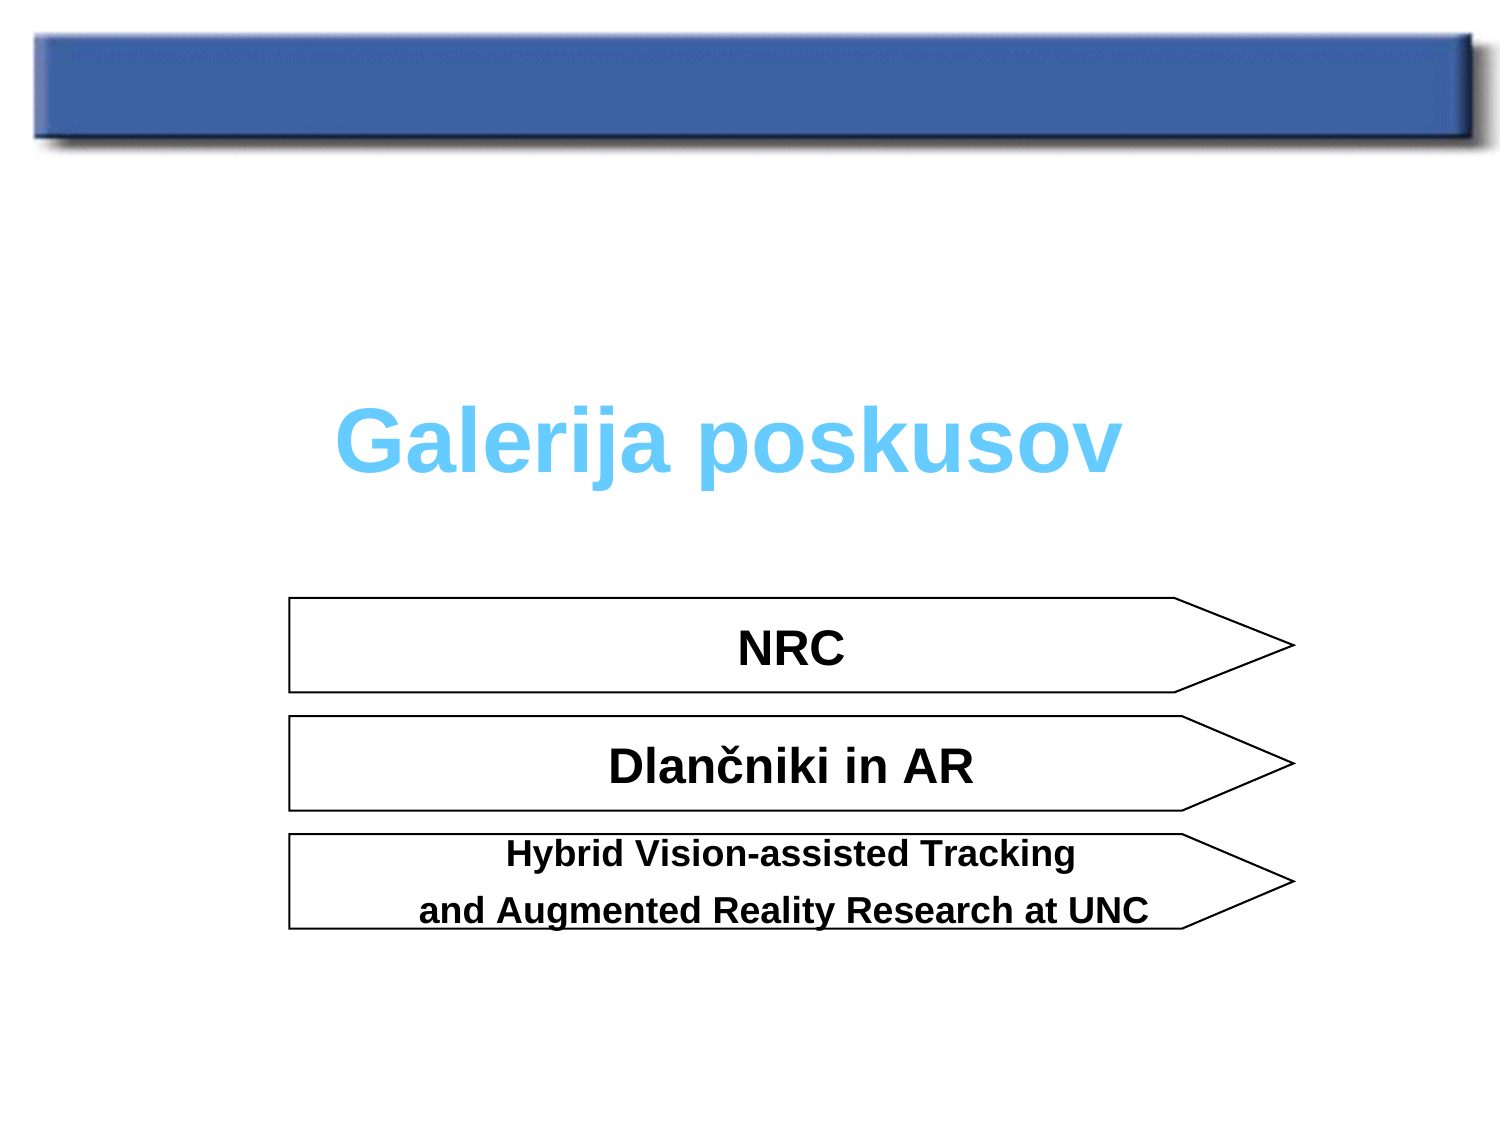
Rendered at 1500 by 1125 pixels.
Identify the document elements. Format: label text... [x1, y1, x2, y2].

text_box NRC [289, 597, 1294, 693]
text_box Galerija poskusov [319, 373, 1140, 499]
text_box Dlančniki in AR [289, 716, 1294, 811]
text_box Hybrid Vision-assisted Tracking and Augmented Reality Research at UNC [289, 834, 1294, 929]
picture [32, 30, 1500, 158]
